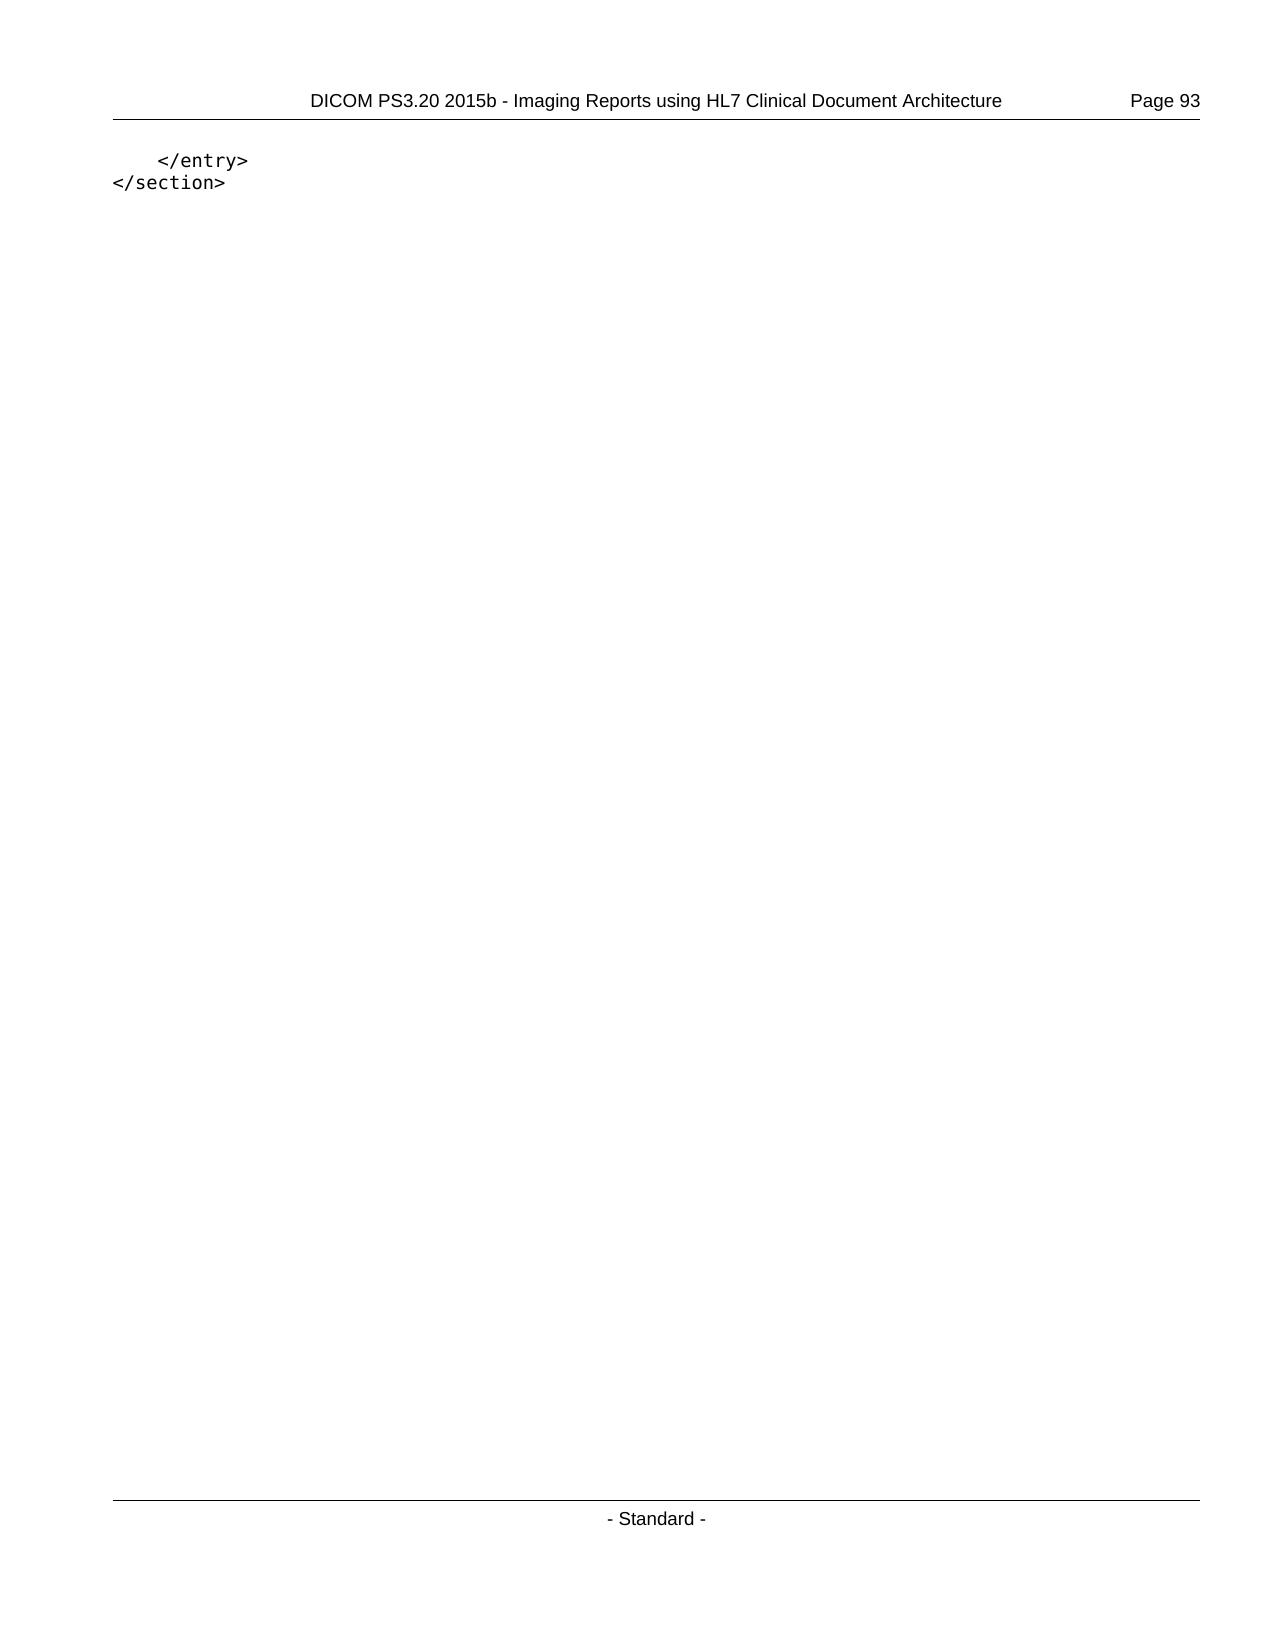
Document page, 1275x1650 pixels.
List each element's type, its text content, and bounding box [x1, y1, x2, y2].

text </entry> </section> [112, 150, 1200, 194]
